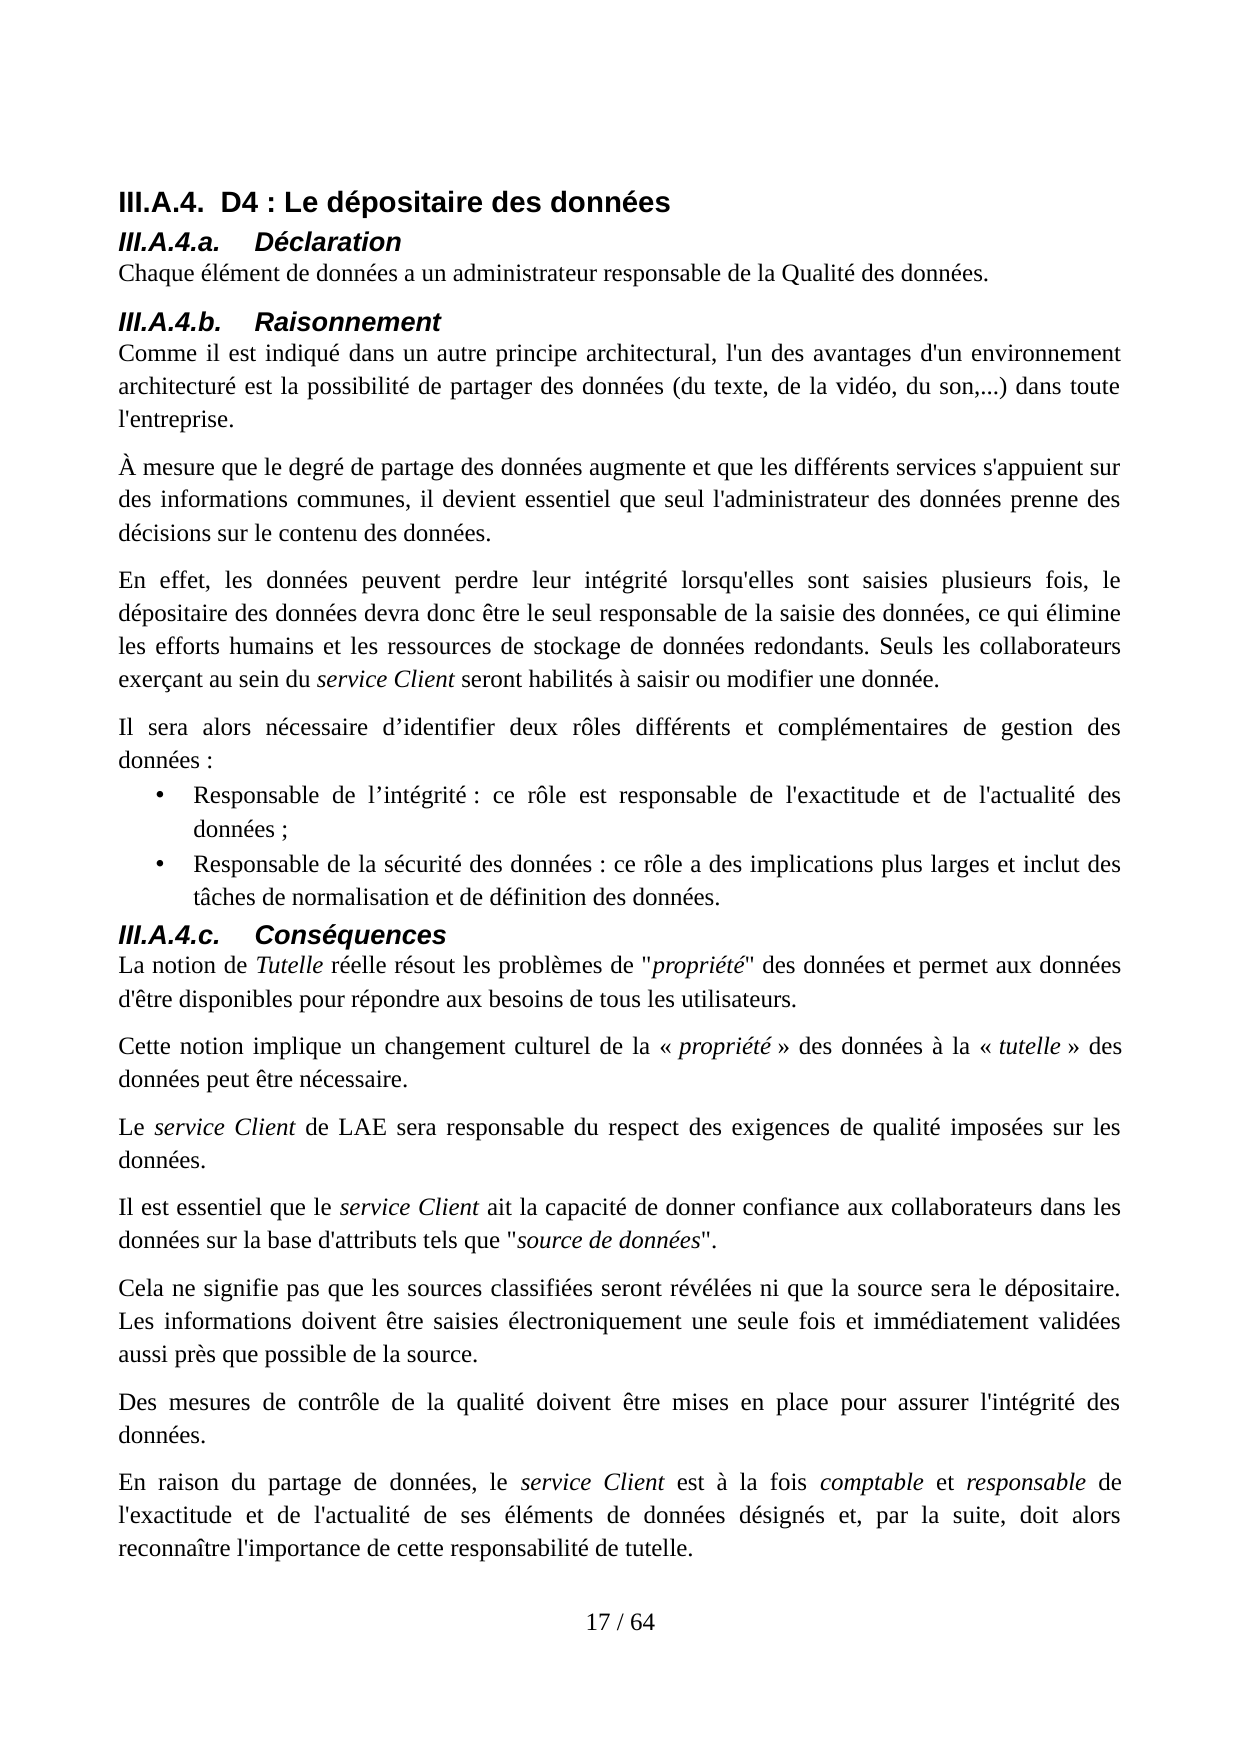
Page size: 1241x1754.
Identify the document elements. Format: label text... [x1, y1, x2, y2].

text Chaque élément de données a un administrateur responsable de la Qualité des données. [118, 258, 1122, 287]
text Il sera alors nécessaire d’identifier deux rôles différents et complémentaires de gestion des données : [118, 712, 1122, 774]
text La notion de Tutelle réelle résout les problèmes de "propriété" des données et permet aux données d'être disponibles pour répondre aux besoins de tous les utilisateurs. [118, 951, 1122, 1012]
text Comme il est indiqué dans un autre principe architectural, l'un des avantages d'un environnement architecturé est la possibilité de partager des données (du texte, de la vidéo, du son,...) dans toute l'entreprise. [118, 338, 1122, 433]
text Cette notion implique un changement culturel de la « propriété » des données à la « tutelle » des données peut être nécessaire. [118, 1031, 1122, 1093]
subtitle Raisonnement [118, 306, 1122, 337]
text En effet, les données peuvent perdre leur intégrité lorsqu'elles sont saisies plusieurs fois, le dépositaire des données devra donc être le seul responsable de la saisie des données, ce qui élimine les efforts humains et les ressources de stockage de données redondants. Seuls les collaborateurs exerçant au sein du service Client seront habilités à saisir ou modifier une donnée. [118, 565, 1122, 693]
text Des mesures de contrôle de la qualité doivent être mises en place pour assurer l'intégrité des données. [118, 1387, 1122, 1448]
subtitle D4 : Le dépositaire des données [118, 185, 1122, 219]
text En raison du partage de données, le service Client est à la fois comptable et responsable de l'exactitude et de l'actualité de ses éléments de données désignés et, par la suite, doit alors reconnaître l'importance de cette responsabilité de tutelle. [118, 1467, 1122, 1562]
text Il est essentiel que le service Client ait la capacité de donner confiance aux collaborateurs dans les données sur la base d'attributs tels que "source de données". [118, 1192, 1122, 1254]
list Responsable de l’intégrité : ce rôle est responsable de l'exactitude et de l'actualité des données ; [156, 781, 1122, 842]
text Cela ne signifie pas que les sources classifiées seront révélées ni que la source sera le dépositaire. Les informations doivent être saisies électroniquement une seule fois et immédiatement validées aussi près que possible de la source. [118, 1273, 1122, 1368]
text À mesure que le degré de partage des données augmente et que les différents services s'appuient sur des informations communes, il devient essentiel que seul l'administrateur des données prenne des décisions sur le contenu des données. [118, 452, 1122, 546]
subtitle Conséquences [118, 919, 1122, 950]
text Le service Client de LAE sera responsable du respect des exigences de qualité imposées sur les données. [118, 1112, 1122, 1174]
subtitle Déclaration [118, 226, 1122, 257]
list Responsable de la sécurité des données : ce rôle a des implications plus larges et inclut des tâches de normalisation et de définition des données. [156, 849, 1122, 911]
